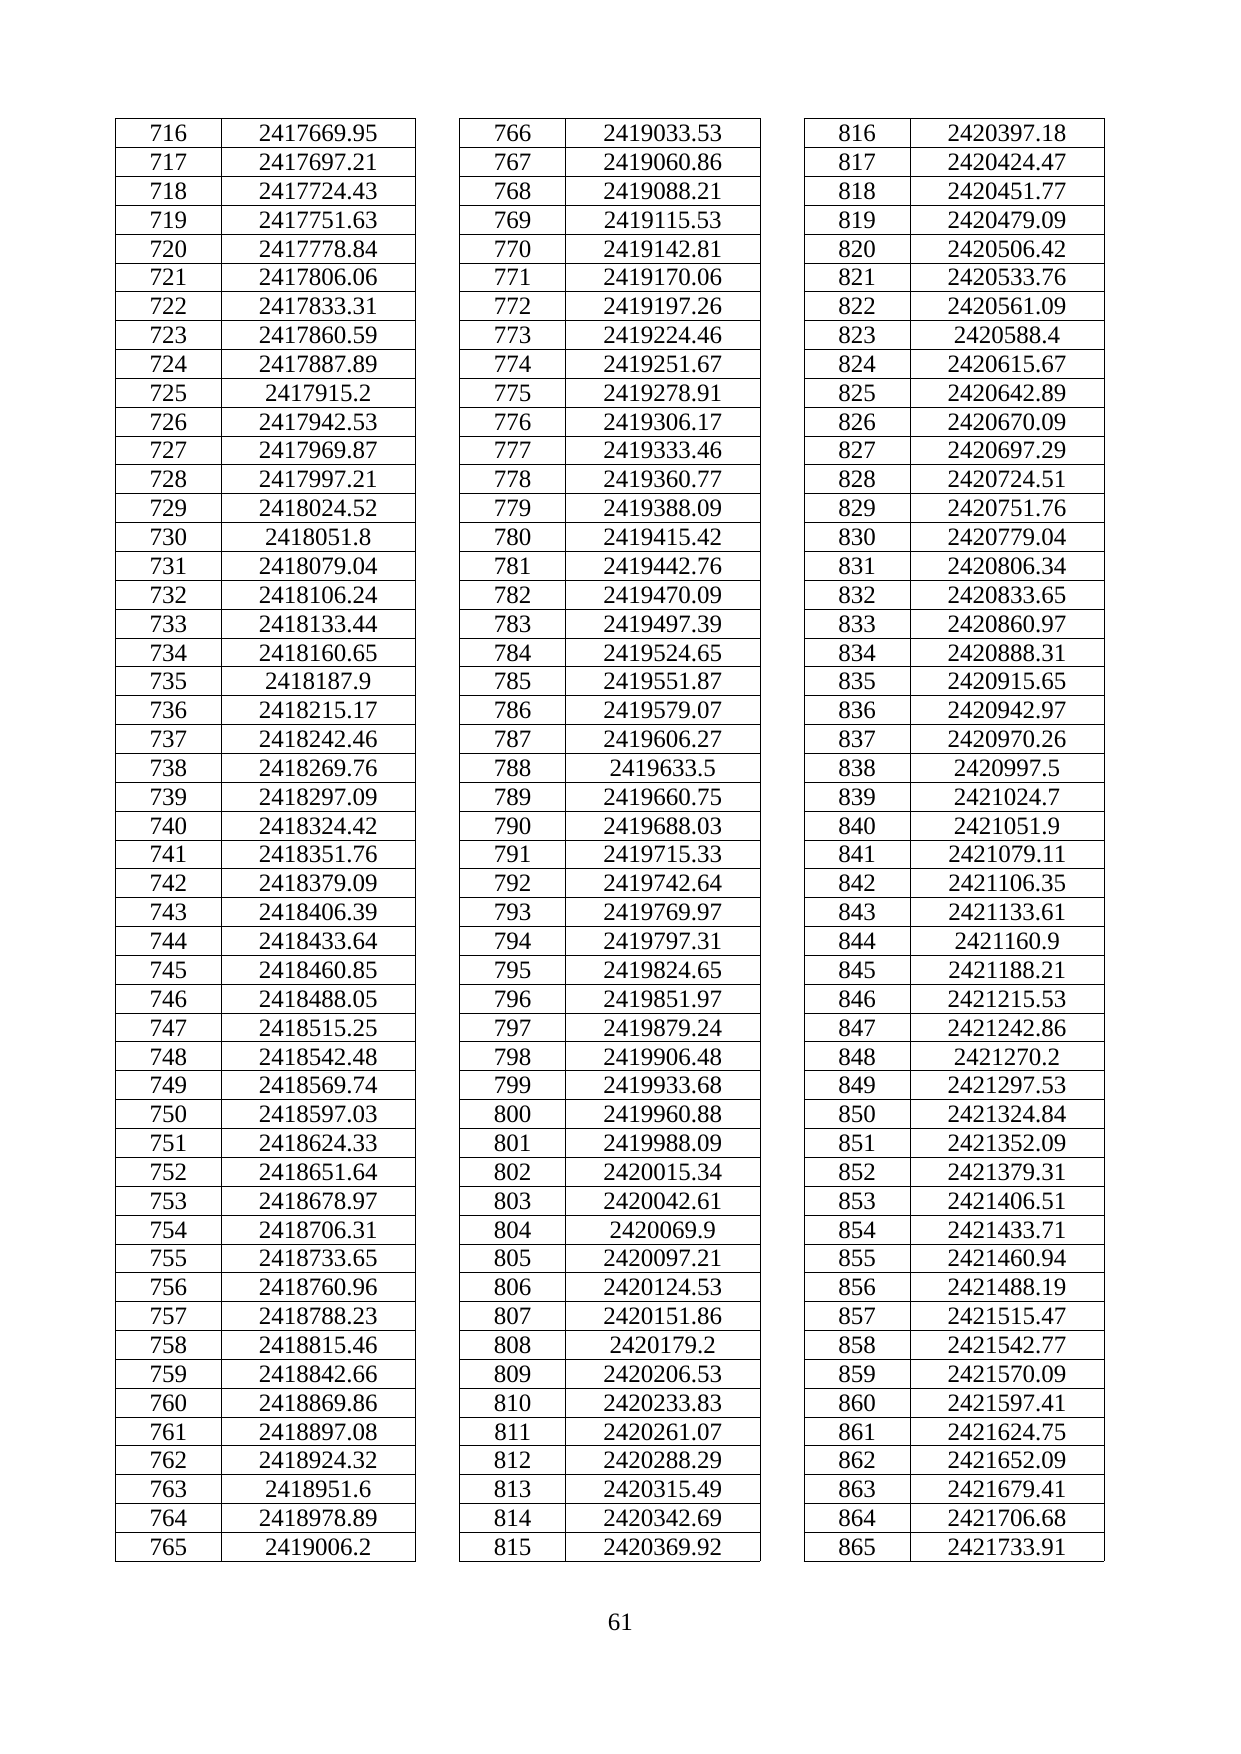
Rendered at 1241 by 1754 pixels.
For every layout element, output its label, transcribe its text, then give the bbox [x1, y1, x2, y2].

table_cell 2418624.33 [222, 1129, 415, 1157]
table_cell 787 [460, 725, 565, 753]
table_cell 812 [460, 1446, 565, 1474]
table_cell 2417887.89 [222, 350, 415, 378]
table_cell 2420533.76 [911, 264, 1104, 291]
table_cell 2418242.46 [222, 725, 415, 753]
table_cell 781 [460, 552, 565, 580]
table_cell 727 [116, 437, 221, 464]
table_cell 782 [460, 581, 565, 609]
table_cell 770 [460, 235, 565, 262]
table_cell 749 [116, 1071, 221, 1099]
table_cell 2418106.24 [222, 581, 415, 609]
table_cell 2419551.87 [566, 667, 760, 695]
table_cell 737 [116, 725, 221, 753]
table_cell 786 [460, 696, 565, 724]
table_cell 2420833.65 [911, 581, 1104, 609]
table_cell 733 [116, 610, 221, 637]
table_cell 2421570.09 [911, 1360, 1104, 1388]
table_cell 2421352.09 [911, 1129, 1104, 1157]
table_cell 798 [460, 1042, 565, 1070]
table_cell 2421652.09 [911, 1446, 1104, 1474]
table_cell 731 [116, 552, 221, 580]
table_cell 2420615.67 [911, 350, 1104, 378]
table_cell 2419278.91 [566, 379, 760, 407]
table_cell 2421051.9 [911, 812, 1104, 839]
table_cell 763 [116, 1475, 221, 1503]
table_cell 2420233.83 [566, 1389, 760, 1417]
table_cell 847 [805, 1014, 910, 1041]
table_cell 863 [805, 1475, 910, 1503]
table_cell 2420642.89 [911, 379, 1104, 407]
table_cell 718 [116, 177, 221, 205]
table_cell 783 [460, 610, 565, 637]
table_cell 856 [805, 1273, 910, 1301]
table_cell 2419497.39 [566, 610, 760, 637]
table_cell 755 [116, 1245, 221, 1272]
table_cell 846 [805, 985, 910, 1013]
table_cell 2419524.65 [566, 639, 760, 666]
table_cell 762 [116, 1446, 221, 1474]
table_cell 754 [116, 1216, 221, 1243]
table_cell 2418488.05 [222, 985, 415, 1013]
table_cell 2419906.48 [566, 1042, 760, 1070]
table_cell 739 [116, 783, 221, 811]
table_cell 2420860.97 [911, 610, 1104, 637]
table_cell 2418406.39 [222, 898, 415, 926]
table_cell 2420670.09 [911, 408, 1104, 436]
table_cell 2419115.53 [566, 206, 760, 233]
table_cell 851 [805, 1129, 910, 1157]
table_cell 2419360.77 [566, 465, 760, 493]
table_cell 826 [805, 408, 910, 436]
table_cell 2418678.97 [222, 1187, 415, 1214]
table_cell 2420697.29 [911, 437, 1104, 464]
table_cell 2421215.53 [911, 985, 1104, 1013]
table_cell 840 [805, 812, 910, 839]
table_cell 789 [460, 783, 565, 811]
table_cell 2418815.46 [222, 1331, 415, 1359]
table_cell 746 [116, 985, 221, 1013]
table_cell 865 [805, 1533, 910, 1561]
table_cell 2418924.32 [222, 1446, 415, 1474]
table_cell 845 [805, 956, 910, 984]
table_cell 825 [805, 379, 910, 407]
table_cell 843 [805, 898, 910, 926]
table_cell 2419306.17 [566, 408, 760, 436]
table_cell 2420097.21 [566, 1245, 760, 1272]
table_cell 2418324.42 [222, 812, 415, 839]
table_cell 796 [460, 985, 565, 1013]
table_cell 2418215.17 [222, 696, 415, 724]
table_cell 803 [460, 1187, 565, 1214]
table_cell 2417833.31 [222, 292, 415, 320]
table_cell 2420124.53 [566, 1273, 760, 1301]
table_cell 822 [805, 292, 910, 320]
table_cell 2418460.85 [222, 956, 415, 984]
table_cell 2421106.35 [911, 869, 1104, 897]
table_cell 801 [460, 1129, 565, 1157]
table_cell 827 [805, 437, 910, 464]
table_cell 835 [805, 667, 910, 695]
table_cell 820 [805, 235, 910, 262]
table_cell 818 [805, 177, 910, 205]
table_cell 729 [116, 494, 221, 522]
table_cell 2420942.97 [911, 696, 1104, 724]
table_cell 756 [116, 1273, 221, 1301]
table_cell 808 [460, 1331, 565, 1359]
table_cell 2420451.77 [911, 177, 1104, 205]
table_cell 809 [460, 1360, 565, 1388]
table_cell 764 [116, 1504, 221, 1532]
table_cell 802 [460, 1158, 565, 1186]
table_cell 2420561.09 [911, 292, 1104, 320]
table_cell 2421079.11 [911, 841, 1104, 868]
table_cell 2418733.65 [222, 1245, 415, 1272]
table_cell 2419742.64 [566, 869, 760, 897]
table_cell 717 [116, 148, 221, 176]
table_cell 742 [116, 869, 221, 897]
table_cell 2421706.68 [911, 1504, 1104, 1532]
table_cell 853 [805, 1187, 910, 1214]
table_cell 736 [116, 696, 221, 724]
table_cell 2420042.61 [566, 1187, 760, 1214]
table_cell 2419851.97 [566, 985, 760, 1013]
table_cell 741 [116, 841, 221, 868]
table_cell 734 [116, 639, 221, 666]
table_cell 738 [116, 754, 221, 782]
table_cell 848 [805, 1042, 910, 1070]
table_cell 829 [805, 494, 910, 522]
table_cell 836 [805, 696, 910, 724]
table_cell 772 [460, 292, 565, 320]
table_cell 780 [460, 523, 565, 551]
table_cell 2420397.18 [911, 119, 1104, 147]
table_cell 855 [805, 1245, 910, 1272]
table_cell 2420069.9 [566, 1216, 760, 1243]
table_cell 2418978.89 [222, 1504, 415, 1532]
table_cell 716 [116, 119, 221, 147]
table_cell 743 [116, 898, 221, 926]
table_cell 2420751.76 [911, 494, 1104, 522]
table_cell 831 [805, 552, 910, 580]
table_cell 732 [116, 581, 221, 609]
table_cell 805 [460, 1245, 565, 1272]
table_cell 2417915.2 [222, 379, 415, 407]
table_cell 860 [805, 1389, 910, 1417]
table_cell 788 [460, 754, 565, 782]
table_cell 814 [460, 1504, 565, 1532]
table_cell 778 [460, 465, 565, 493]
table_cell 728 [116, 465, 221, 493]
table_cell 2418269.76 [222, 754, 415, 782]
table_cell 842 [805, 869, 910, 897]
table_cell 833 [805, 610, 910, 637]
table_cell 2421188.21 [911, 956, 1104, 984]
table_cell 2418079.04 [222, 552, 415, 580]
table_cell 730 [116, 523, 221, 551]
table_cell 838 [805, 754, 910, 782]
table_cell 723 [116, 321, 221, 349]
table_cell 2420806.34 [911, 552, 1104, 580]
table_cell 2421515.47 [911, 1302, 1104, 1330]
table_cell 834 [805, 639, 910, 666]
table_cell 2420151.86 [566, 1302, 760, 1330]
table_cell 2420315.49 [566, 1475, 760, 1503]
table_cell 2421379.31 [911, 1158, 1104, 1186]
table_cell 804 [460, 1216, 565, 1243]
table_cell 2417751.63 [222, 206, 415, 233]
table_cell 2419769.97 [566, 898, 760, 926]
table_cell 850 [805, 1100, 910, 1128]
table_cell 777 [460, 437, 565, 464]
table_cell 832 [805, 581, 910, 609]
table_cell 2420261.07 [566, 1418, 760, 1445]
table_cell 2421433.71 [911, 1216, 1104, 1243]
table_cell 2420779.04 [911, 523, 1104, 551]
table_cell 758 [116, 1331, 221, 1359]
table_cell 2418379.09 [222, 869, 415, 897]
table_cell 726 [116, 408, 221, 436]
table_cell 2420970.26 [911, 725, 1104, 753]
table_cell 725 [116, 379, 221, 407]
table_cell 785 [460, 667, 565, 695]
table_cell 799 [460, 1071, 565, 1099]
table_cell 2418297.09 [222, 783, 415, 811]
table_cell 2417778.84 [222, 235, 415, 262]
table_cell 790 [460, 812, 565, 839]
table_cell 2419606.27 [566, 725, 760, 753]
table_cell 2420588.4 [911, 321, 1104, 349]
table_cell 2419715.33 [566, 841, 760, 868]
table_cell 817 [805, 148, 910, 176]
table_cell 2417669.95 [222, 119, 415, 147]
table_cell 858 [805, 1331, 910, 1359]
table_cell 768 [460, 177, 565, 205]
table_cell 757 [116, 1302, 221, 1330]
table_cell 747 [116, 1014, 221, 1041]
table_cell 2419633.5 [566, 754, 760, 782]
table_cell 2420369.92 [566, 1533, 760, 1561]
table_cell 760 [116, 1389, 221, 1417]
table_cell 2419960.88 [566, 1100, 760, 1128]
table_cell 2419170.06 [566, 264, 760, 291]
table_cell 2420888.31 [911, 639, 1104, 666]
table_cell 2418706.31 [222, 1216, 415, 1243]
table_cell 2419879.24 [566, 1014, 760, 1041]
table_cell 2420288.29 [566, 1446, 760, 1474]
table_cell 2418842.66 [222, 1360, 415, 1388]
table_cell 719 [116, 206, 221, 233]
table_cell 852 [805, 1158, 910, 1186]
table_cell 800 [460, 1100, 565, 1128]
table_cell 862 [805, 1446, 910, 1474]
table_cell 767 [460, 148, 565, 176]
table_cell 797 [460, 1014, 565, 1041]
table_cell 2419415.42 [566, 523, 760, 551]
table_cell 2418897.08 [222, 1418, 415, 1445]
table_cell 2419142.81 [566, 235, 760, 262]
table_cell 2421542.77 [911, 1331, 1104, 1359]
table_cell 2419824.65 [566, 956, 760, 984]
table_cell 2418760.96 [222, 1273, 415, 1301]
table_cell 2421679.41 [911, 1475, 1104, 1503]
table_cell 2418597.03 [222, 1100, 415, 1128]
table_cell 2421133.61 [911, 898, 1104, 926]
table_cell 854 [805, 1216, 910, 1243]
table_cell 759 [116, 1360, 221, 1388]
table_cell 2419579.07 [566, 696, 760, 724]
table_cell 857 [805, 1302, 910, 1330]
table_cell 735 [116, 667, 221, 695]
table_cell 2419388.09 [566, 494, 760, 522]
table_cell 2418133.44 [222, 610, 415, 637]
table_cell 828 [805, 465, 910, 493]
table_cell 766 [460, 119, 565, 147]
table_cell 807 [460, 1302, 565, 1330]
table_cell 765 [116, 1533, 221, 1561]
table_cell 2418651.64 [222, 1158, 415, 1186]
table_cell 2418024.52 [222, 494, 415, 522]
table_cell 849 [805, 1071, 910, 1099]
table_cell 791 [460, 841, 565, 868]
table_cell 750 [116, 1100, 221, 1128]
table_cell 2417942.53 [222, 408, 415, 436]
table_cell 2418542.48 [222, 1042, 415, 1070]
table_cell 2419224.46 [566, 321, 760, 349]
table_cell 810 [460, 1389, 565, 1417]
table_cell 775 [460, 379, 565, 407]
table_cell 2421324.84 [911, 1100, 1104, 1128]
table_cell 2419088.21 [566, 177, 760, 205]
table_cell 2417969.87 [222, 437, 415, 464]
table_cell 2419933.68 [566, 1071, 760, 1099]
table_cell 2420179.2 [566, 1331, 760, 1359]
table_cell 2420424.47 [911, 148, 1104, 176]
table_cell 2420724.51 [911, 465, 1104, 493]
table_cell 819 [805, 206, 910, 233]
table_cell 2419470.09 [566, 581, 760, 609]
table_cell 837 [805, 725, 910, 753]
table_cell 2419333.46 [566, 437, 760, 464]
table_cell 839 [805, 783, 910, 811]
table_cell 2421024.7 [911, 783, 1104, 811]
table_cell 2418515.25 [222, 1014, 415, 1041]
table_cell 769 [460, 206, 565, 233]
table_cell 2417997.21 [222, 465, 415, 493]
table_cell 752 [116, 1158, 221, 1186]
table_cell 813 [460, 1475, 565, 1503]
table_cell 2421488.19 [911, 1273, 1104, 1301]
table_cell 2418569.74 [222, 1071, 415, 1099]
table_cell 2417860.59 [222, 321, 415, 349]
table_cell 744 [116, 927, 221, 955]
table_cell 806 [460, 1273, 565, 1301]
table_cell 721 [116, 264, 221, 291]
table_cell 2419197.26 [566, 292, 760, 320]
table_cell 745 [116, 956, 221, 984]
table_cell 751 [116, 1129, 221, 1157]
table_cell 2420342.69 [566, 1504, 760, 1532]
table_cell 816 [805, 119, 910, 147]
table_cell 794 [460, 927, 565, 955]
table_cell 779 [460, 494, 565, 522]
table_cell 776 [460, 408, 565, 436]
table_cell 2419442.76 [566, 552, 760, 580]
table_cell 2419006.2 [222, 1533, 415, 1561]
table_cell 830 [805, 523, 910, 551]
table_cell 2420915.65 [911, 667, 1104, 695]
table_cell 2418051.8 [222, 523, 415, 551]
table_cell 2417697.21 [222, 148, 415, 176]
table_cell 2418788.23 [222, 1302, 415, 1330]
table_cell 2419688.03 [566, 812, 760, 839]
table_cell 2419660.75 [566, 783, 760, 811]
table_cell 2419033.53 [566, 119, 760, 147]
table_cell 2421460.94 [911, 1245, 1104, 1272]
table_cell 864 [805, 1504, 910, 1532]
table_cell 792 [460, 869, 565, 897]
table_cell 740 [116, 812, 221, 839]
table_cell 784 [460, 639, 565, 666]
table_cell 2419251.67 [566, 350, 760, 378]
table_cell 2417806.06 [222, 264, 415, 291]
table_cell 2417724.43 [222, 177, 415, 205]
table_cell 2420206.53 [566, 1360, 760, 1388]
table_cell 815 [460, 1533, 565, 1561]
table_cell 2421406.51 [911, 1187, 1104, 1214]
table_cell 2421242.86 [911, 1014, 1104, 1041]
table_cell 2418187.9 [222, 667, 415, 695]
table_cell 841 [805, 841, 910, 868]
table_cell 2420479.09 [911, 206, 1104, 233]
table_cell 2420997.5 [911, 754, 1104, 782]
table_cell 861 [805, 1418, 910, 1445]
table_cell 753 [116, 1187, 221, 1214]
table_cell 793 [460, 898, 565, 926]
table_cell 761 [116, 1418, 221, 1445]
table_cell 844 [805, 927, 910, 955]
table_cell 720 [116, 235, 221, 262]
table_cell 2421270.2 [911, 1042, 1104, 1070]
table_cell 2418869.86 [222, 1389, 415, 1417]
table_cell 811 [460, 1418, 565, 1445]
table_cell 2421624.75 [911, 1418, 1104, 1445]
table_cell 724 [116, 350, 221, 378]
table_cell 2420015.34 [566, 1158, 760, 1186]
table_cell 722 [116, 292, 221, 320]
table_cell 748 [116, 1042, 221, 1070]
table_cell 2421597.41 [911, 1389, 1104, 1417]
table_cell 2420506.42 [911, 235, 1104, 262]
table_cell 771 [460, 264, 565, 291]
table_cell 2418951.6 [222, 1475, 415, 1503]
table_cell 823 [805, 321, 910, 349]
table_cell 2421297.53 [911, 1071, 1104, 1099]
table_cell 2419060.86 [566, 148, 760, 176]
table_cell 774 [460, 350, 565, 378]
table_cell 859 [805, 1360, 910, 1388]
table_cell 2421160.9 [911, 927, 1104, 955]
table_cell 2419988.09 [566, 1129, 760, 1157]
table_cell 795 [460, 956, 565, 984]
table_cell 2418351.76 [222, 841, 415, 868]
table_cell 2418433.64 [222, 927, 415, 955]
table_cell 824 [805, 350, 910, 378]
table_cell 2421733.91 [911, 1533, 1104, 1561]
table_cell 773 [460, 321, 565, 349]
table_cell 2419797.31 [566, 927, 760, 955]
table_cell 2418160.65 [222, 639, 415, 666]
table_cell 821 [805, 264, 910, 291]
